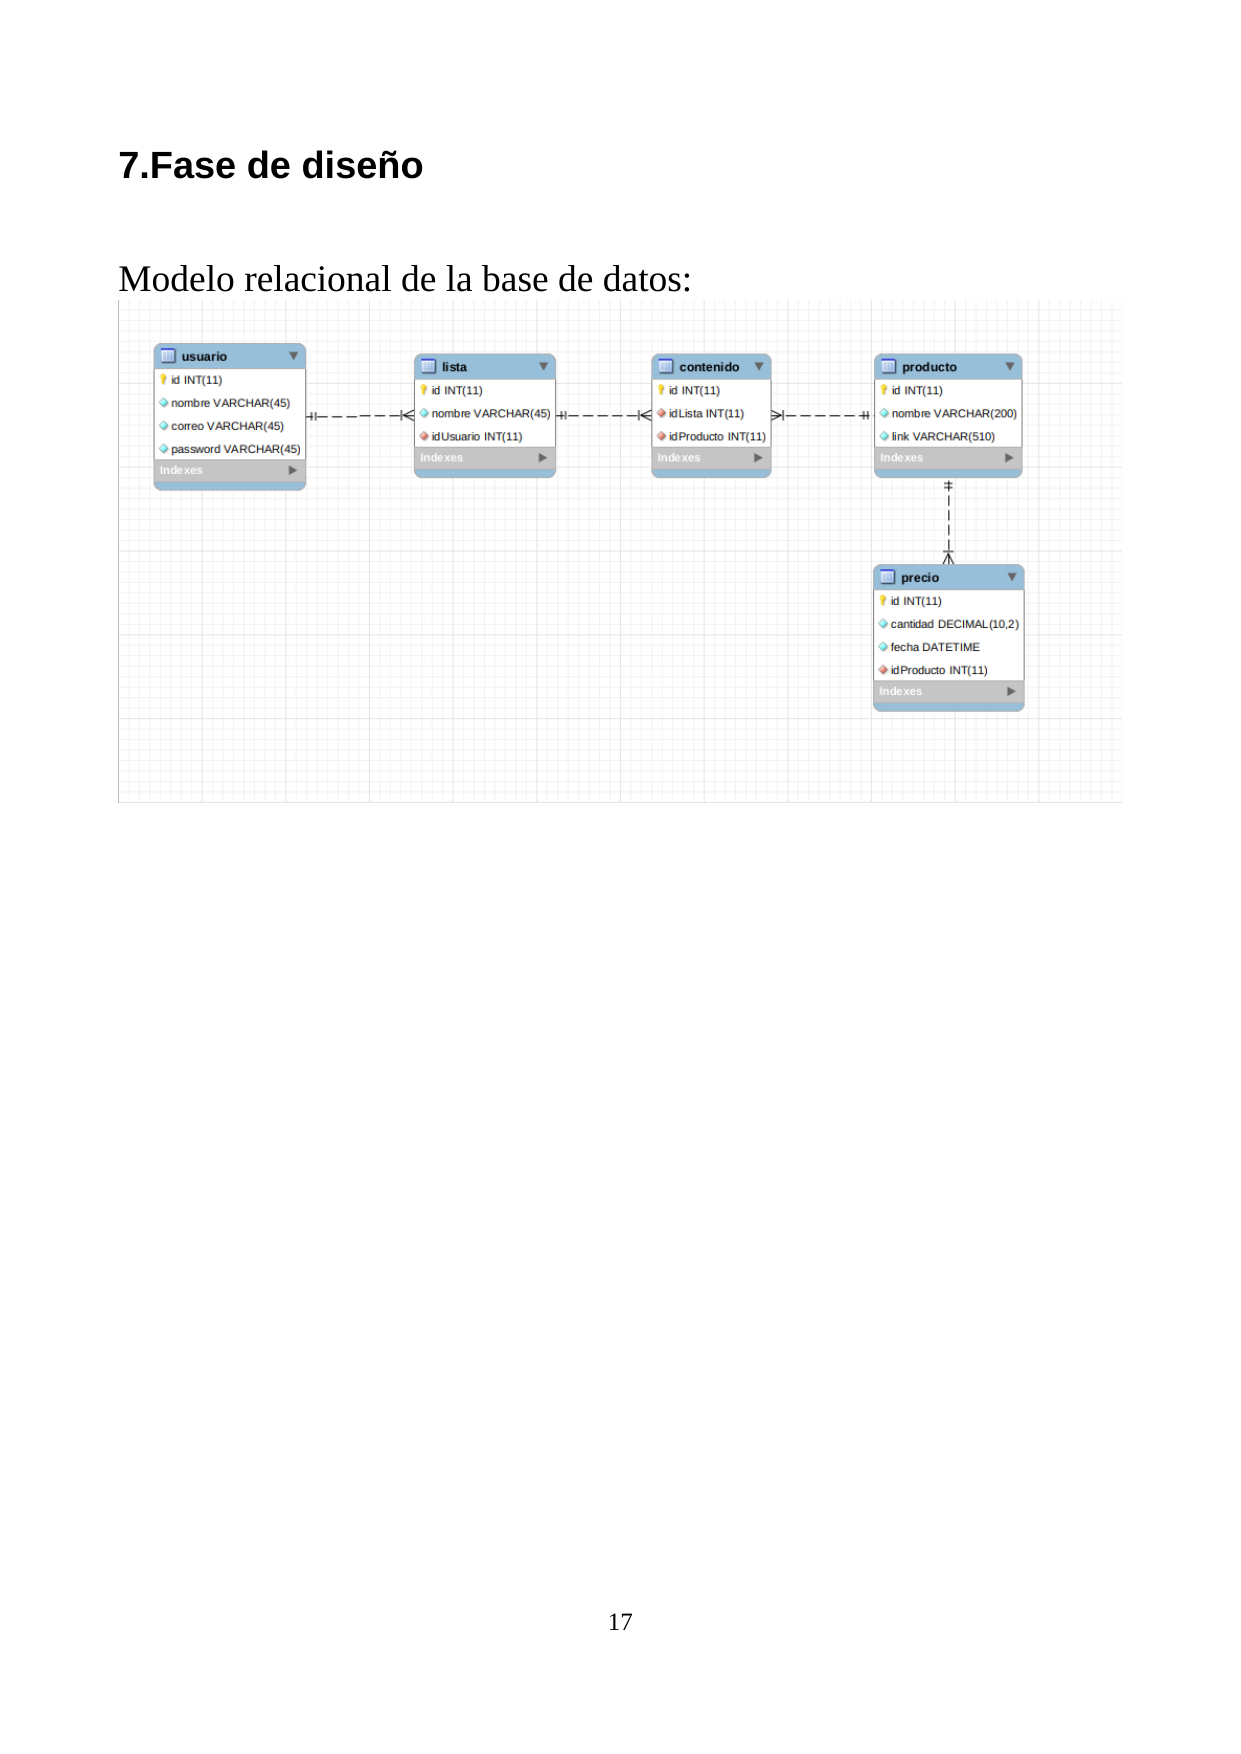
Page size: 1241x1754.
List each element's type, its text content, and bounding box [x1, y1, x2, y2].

subtitle 7.Fase de diseño [118, 143, 1122, 187]
text Modelo relacional de la base de datos: [118, 257, 1122, 300]
picture [118, 300, 1123, 803]
